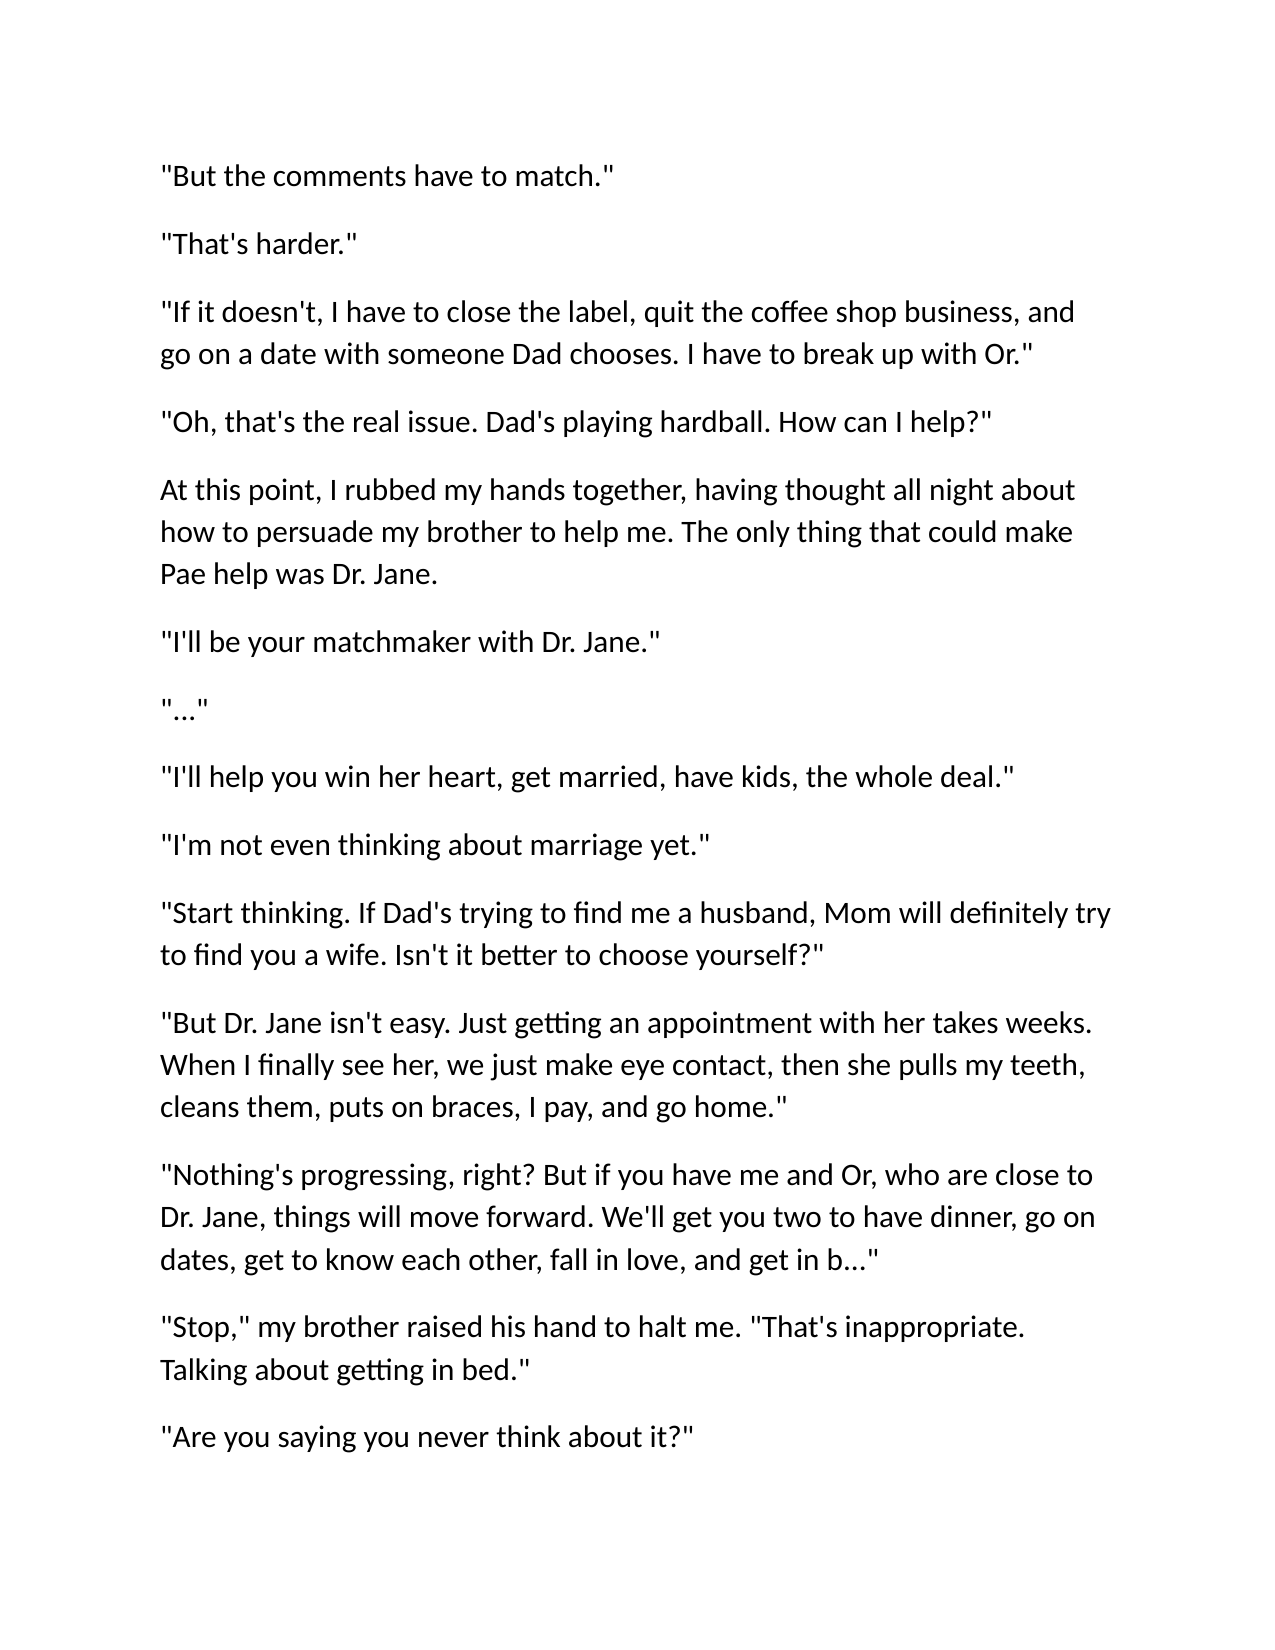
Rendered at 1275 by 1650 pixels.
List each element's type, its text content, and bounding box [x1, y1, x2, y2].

text "Stop," my brother raised his hand to halt me. "That's inappropriate. Talking about getting in bed." [160, 1307, 1113, 1388]
text "I'll help you win her heart, get married, have kids, the whole deal." [160, 757, 1113, 795]
text "Are you saying you never think about it?" [160, 1417, 1113, 1455]
text "That's harder." [160, 224, 1113, 262]
text "But the comments have to match." [160, 156, 1113, 194]
text "Start thinking. If Dad's trying to find me a husband, Mom will definitely try to find you a wife. Isn't it better to choose yourself?" [160, 893, 1113, 973]
text "..." [160, 689, 1113, 728]
text "Nothing's progressing, right? But if you have me and Or, who are close to Dr. Jane, things will move forward. We'll get you two to have dinner, go on dates, get to know each other, fall in love, and get in b..." [160, 1155, 1113, 1278]
text "I'll be your matchmaker with Dr. Jane." [160, 622, 1113, 660]
text "I'm not even thinking about marriage yet." [160, 825, 1113, 863]
text At this point, I rubbed my hands together, having thought all night about how to persuade my brother to help me. The only thing that could make Pae help was Dr. Jane. [160, 469, 1113, 592]
text "If it doesn't, I have to close the label, quit the coffee shop business, and go on a date with someone Dad chooses. I have to break up with Or." [160, 292, 1113, 372]
text "But Dr. Jane isn't easy. Just getting an appointment with her takes weeks. When I finally see her, we just make eye contact, then she pulls my teeth, cleans them, puts on braces, I pay, and go home." [160, 1003, 1113, 1125]
text "Oh, that's the real issue. Dad's playing hardball. How can I help?" [160, 402, 1113, 440]
